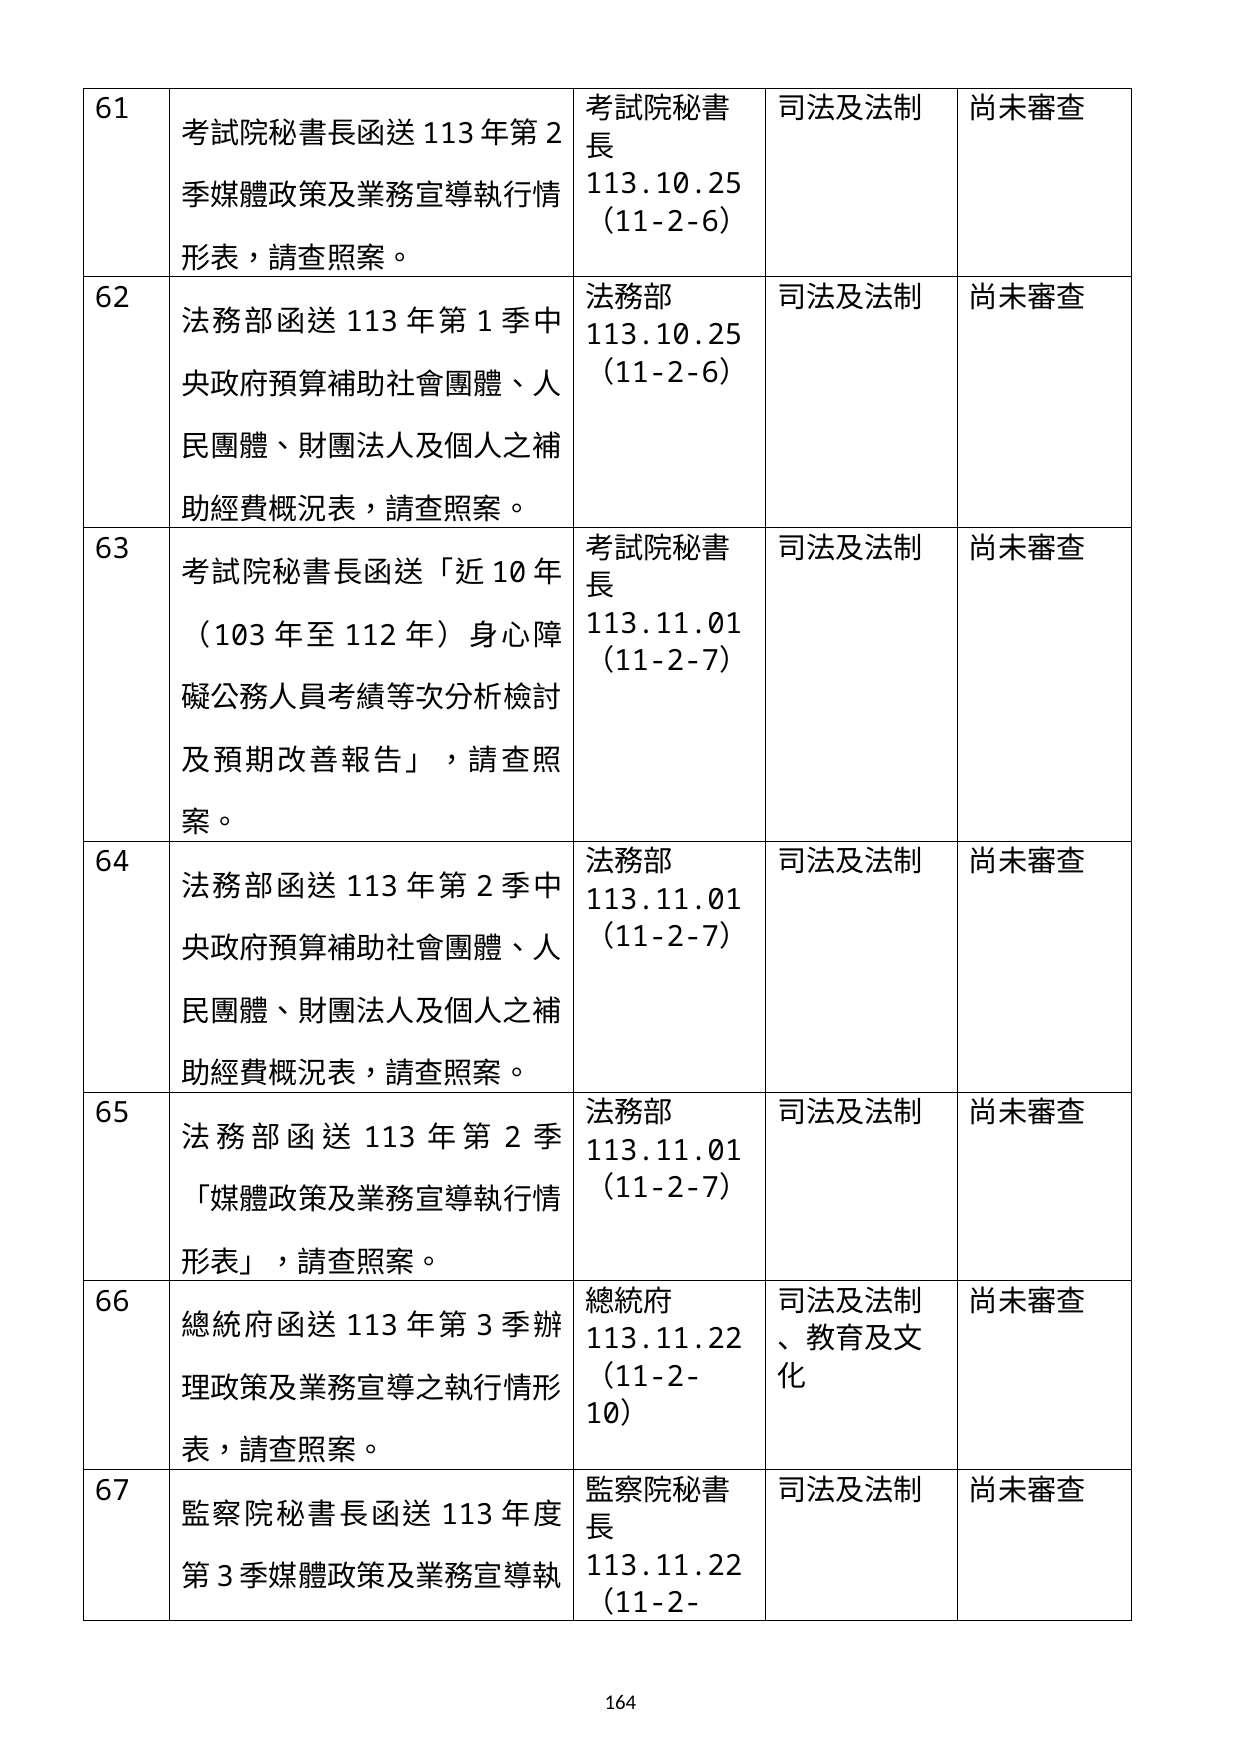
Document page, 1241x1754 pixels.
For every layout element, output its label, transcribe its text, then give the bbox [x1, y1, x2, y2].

table_cell 法務部函送113年第2季「媒體政策及業務宣導執行情形表」，請查照案。 [170, 1093, 573, 1280]
table_cell 考試院秘書長 113.11.01 （11-2-7） [574, 528, 765, 841]
table_cell 司法及法制 [766, 1093, 957, 1280]
table_cell 尚未審查 [958, 1093, 1131, 1280]
table_cell 65 [84, 1093, 169, 1280]
table_cell 監察院秘書長函送113年度第3季媒體政策及業務宣導執 [170, 1470, 573, 1620]
table_cell 考試院秘書長函送「近10年（103年至112年）身心障礙公務人員考績等次分析檢討及預期改善報告」，請查照案。 [170, 528, 573, 841]
table_cell 64 [84, 842, 169, 1092]
table_cell 總統府函送113年第3季辦理政策及業務宣導之執行情形表，請查照案。 [170, 1281, 573, 1469]
table_cell 尚未審查 [958, 842, 1131, 1092]
table_cell 法務部 113.11.01 （11-2-7） [574, 1093, 765, 1280]
table_cell 法務部 113.11.01 （11-2-7） [574, 842, 765, 1092]
table_cell 司法及法制 [766, 528, 957, 841]
table_cell 尚未審查 [958, 1281, 1131, 1469]
table_cell 總統府 113.11.22 （11-2-10） [574, 1281, 765, 1469]
table_cell 監察院秘書長 113.11.22 （11-2- [574, 1470, 765, 1620]
table_cell 尚未審查 [958, 277, 1131, 527]
table_cell 法務部 113.10.25 （11-2-6） [574, 277, 765, 527]
table_cell 考試院秘書長 113.10.25 （11-2-6） [574, 89, 765, 276]
table_cell 尚未審查 [958, 528, 1131, 841]
table_cell 司法及法制 [766, 842, 957, 1092]
table_cell 67 [84, 1470, 169, 1620]
table_cell 司法及法制 [766, 277, 957, 527]
table_cell 66 [84, 1281, 169, 1469]
table_cell 62 [84, 277, 169, 527]
table_cell 司法及法制 [766, 1470, 957, 1620]
table_cell 61 [84, 89, 169, 276]
table_cell 考試院秘書長函送113年第2季媒體政策及業務宣導執行情形表，請查照案。 [170, 89, 573, 276]
table_cell 63 [84, 528, 169, 841]
table_cell 司法及法制 [766, 89, 957, 276]
table_cell 尚未審查 [958, 1470, 1131, 1620]
table_cell 尚未審查 [958, 89, 1131, 276]
table_cell 法務部函送113年第1季中央政府預算補助社會團體、人民團體、財團法人及個人之補助經費概況表，請查照案。 [170, 277, 573, 527]
table_cell 法務部函送113年第2季中央政府預算補助社會團體、人民團體、財團法人及個人之補助經費概況表，請查照案。 [170, 842, 573, 1092]
table_cell 司法及法制、教育及文化 [766, 1281, 957, 1469]
